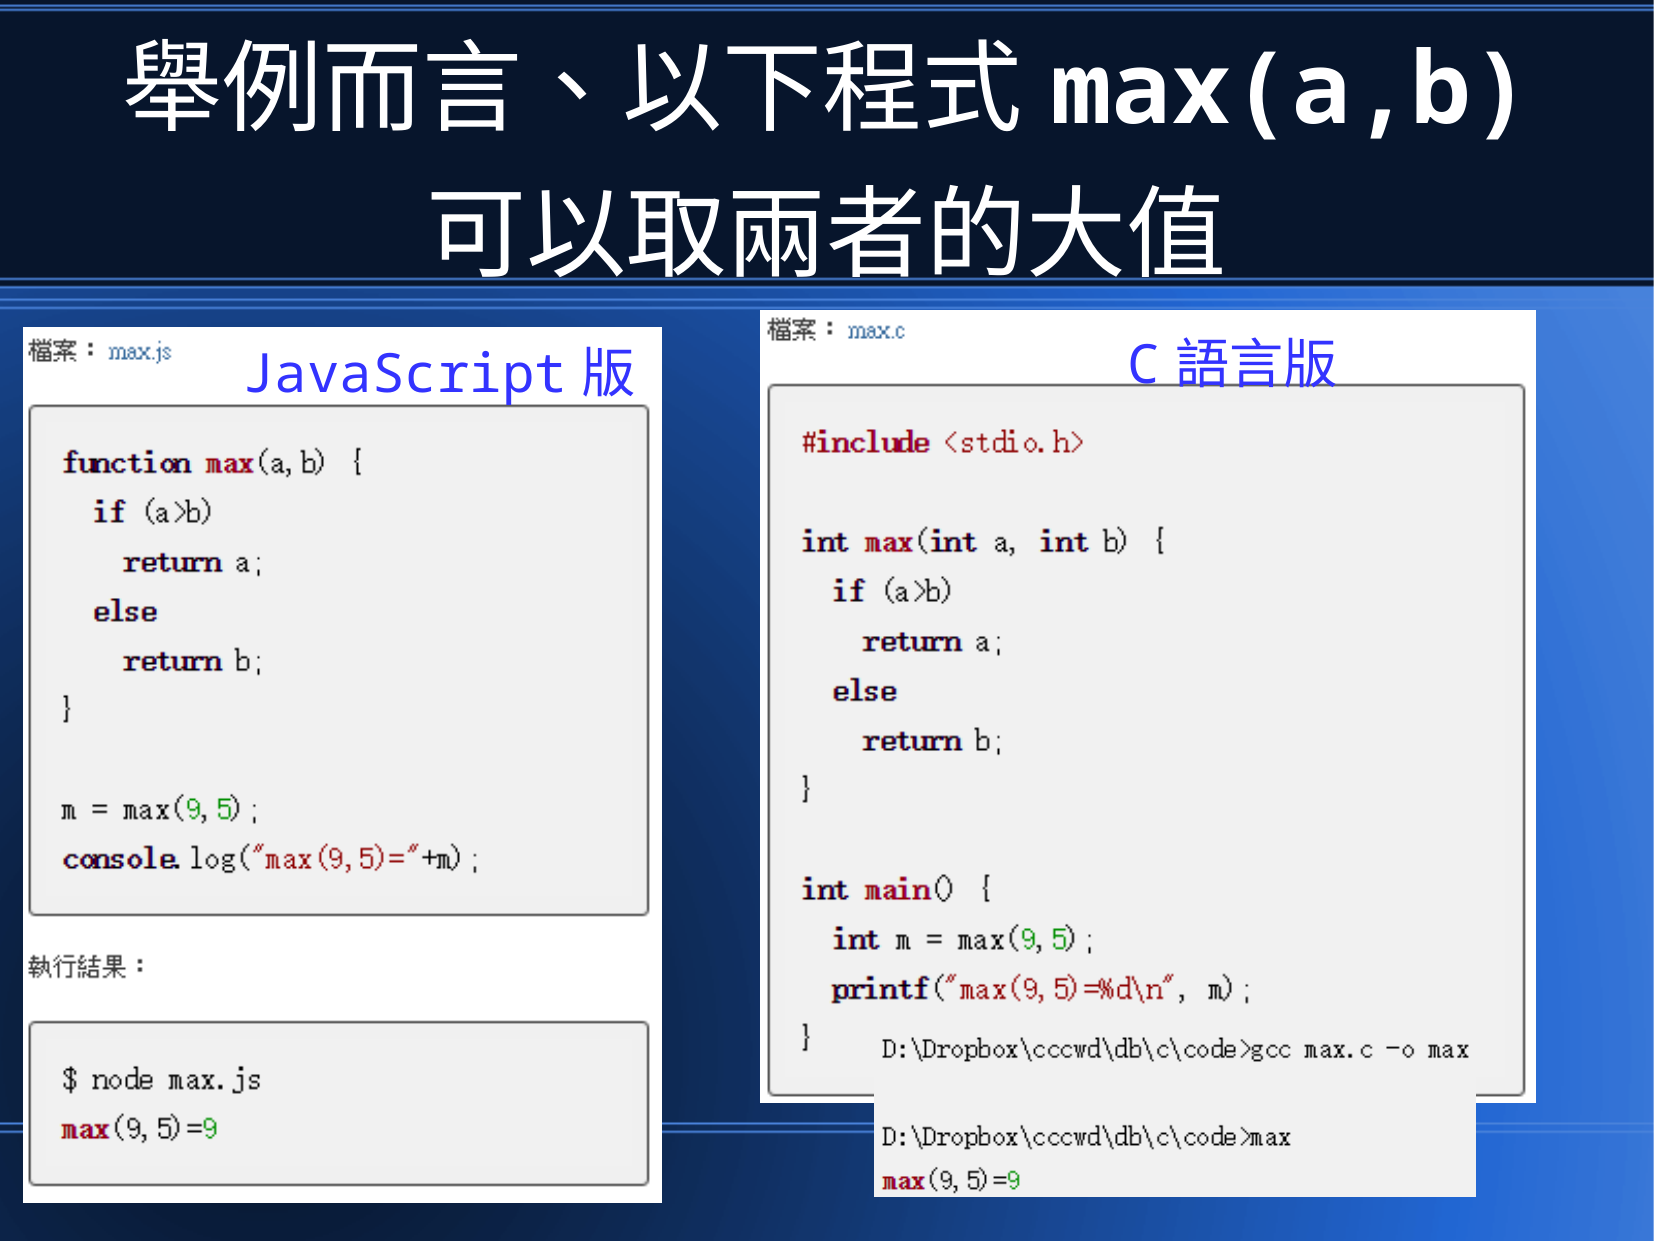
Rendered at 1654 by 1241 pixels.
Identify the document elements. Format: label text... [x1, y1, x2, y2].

text_box C語言版 [1113, 312, 1347, 393]
title 舉例而言、以下程式max(a,b) 可以取兩者的大值 [82, 32, 1571, 273]
picture [0, 0, 1654, 1241]
text_box JavaScript版 [227, 321, 597, 402]
